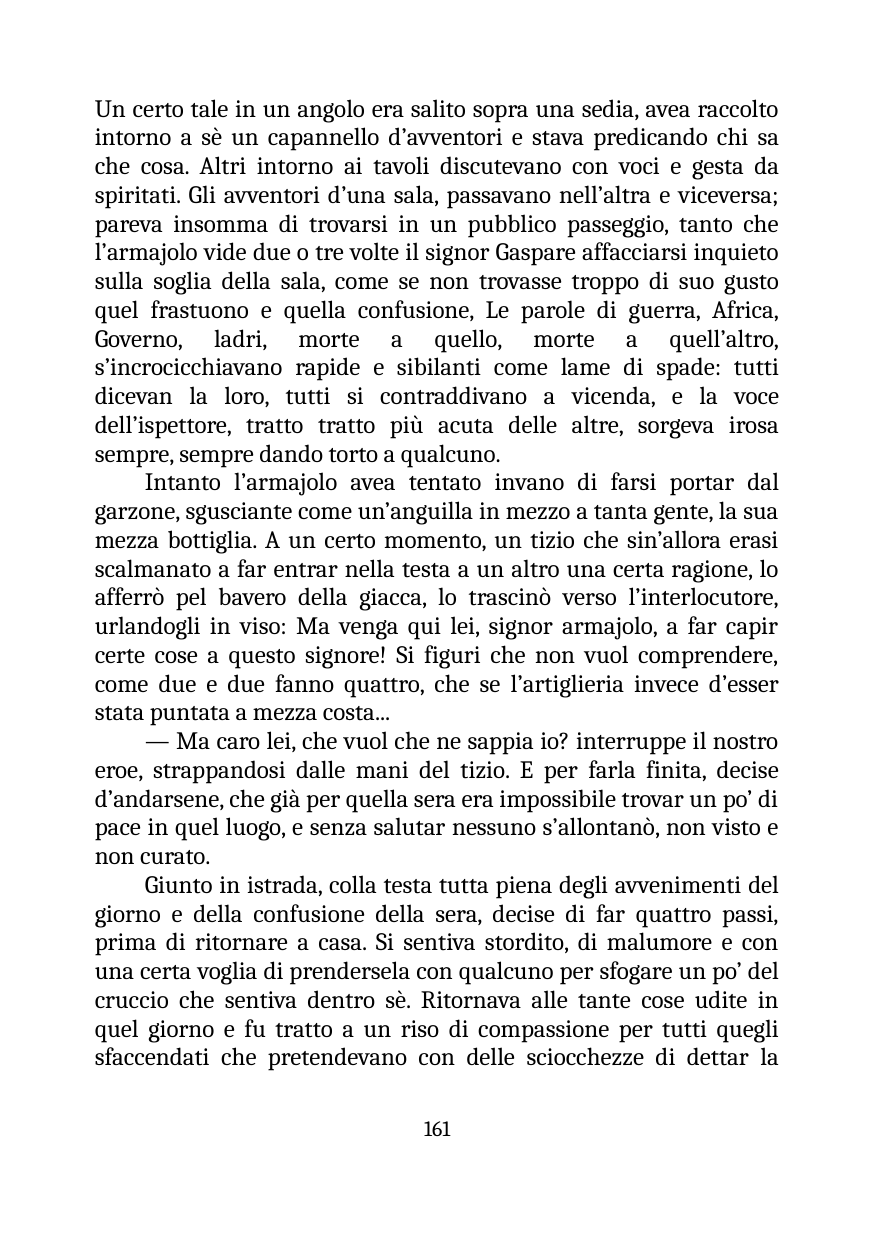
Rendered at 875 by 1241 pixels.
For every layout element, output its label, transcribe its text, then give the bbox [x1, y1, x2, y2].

text Intanto l’armajolo avea tentato invano di farsi portar dal garzone, sgusciante come un’anguilla in mezzo a tanta gente, la sua mezza bottiglia. A un certo momento, un tizio che sin’allora erasi scalmanato a far entrar nella testa a un altro una certa ragione, lo afferrò pel bavero della giacca, lo trascinò verso l’interlocutore, urlandogli in viso: Ma venga qui lei, signor armajolo, a far capir certe cose a questo signore! Si figuri che non vuol comprendere, come due e due fanno quattro, che se l’artiglieria invece d’esser stata puntata a mezza costa... [94, 468, 779, 727]
text Giunto in istrada, colla testa tutta piena degli avvenimenti del giorno e della confusione della sera, decise di far quattro passi, prima di ritornare a casa. Si sentiva stordito, di malumore e con una certa voglia di prendersela con qualcuno per sfogare un po’ del cruccio che sentiva dentro sè. Ritornava alle tante cose udite in quel giorno e fu tratto a un riso di compassione per tutti quegli sfaccendati che pretendevano con delle sciocchezze di dettar la [94, 871, 779, 1072]
text — Ma caro lei, che vuol che ne sappia io? interruppe il nostro eroe, strappandosi dalle mani del tizio. E per farla finita, decise d’andarsene, che già per quella sera era impossibile trovar un po’ di pace in quel luogo, e senza salutar nessuno s’allontanò, non visto e non curato. [94, 727, 779, 871]
text Un certo tale in un angolo era salito sopra una sedia, avea raccolto intorno a sè un capannello d’avventori e stava predicando chi sa che cosa. Altri intorno ai tavoli discutevano con voci e gesta da spiritati. Gli avventori d’una sala, passavano nell’altra e viceversa; pareva insomma di trovarsi in un pubblico passeggio, tanto che l’armajolo vide due o tre volte il signor Gaspare affacciarsi inquieto sulla soglia della sala, come se non trovasse troppo di suo gusto quel frastuono e quella confusione, Le parole di guerra, Africa, Governo, ladri, morte a quello, morte a quell’altro, s’incrocicchiavano rapide e sibilanti come lame di spade: tutti dicevan la loro, tutti si contraddivano a vicenda, e la voce dell’ispettore, tratto tratto più acuta delle altre, sorgeva irosa sempre, sempre dando torto a qualcuno. [94, 94, 779, 468]
